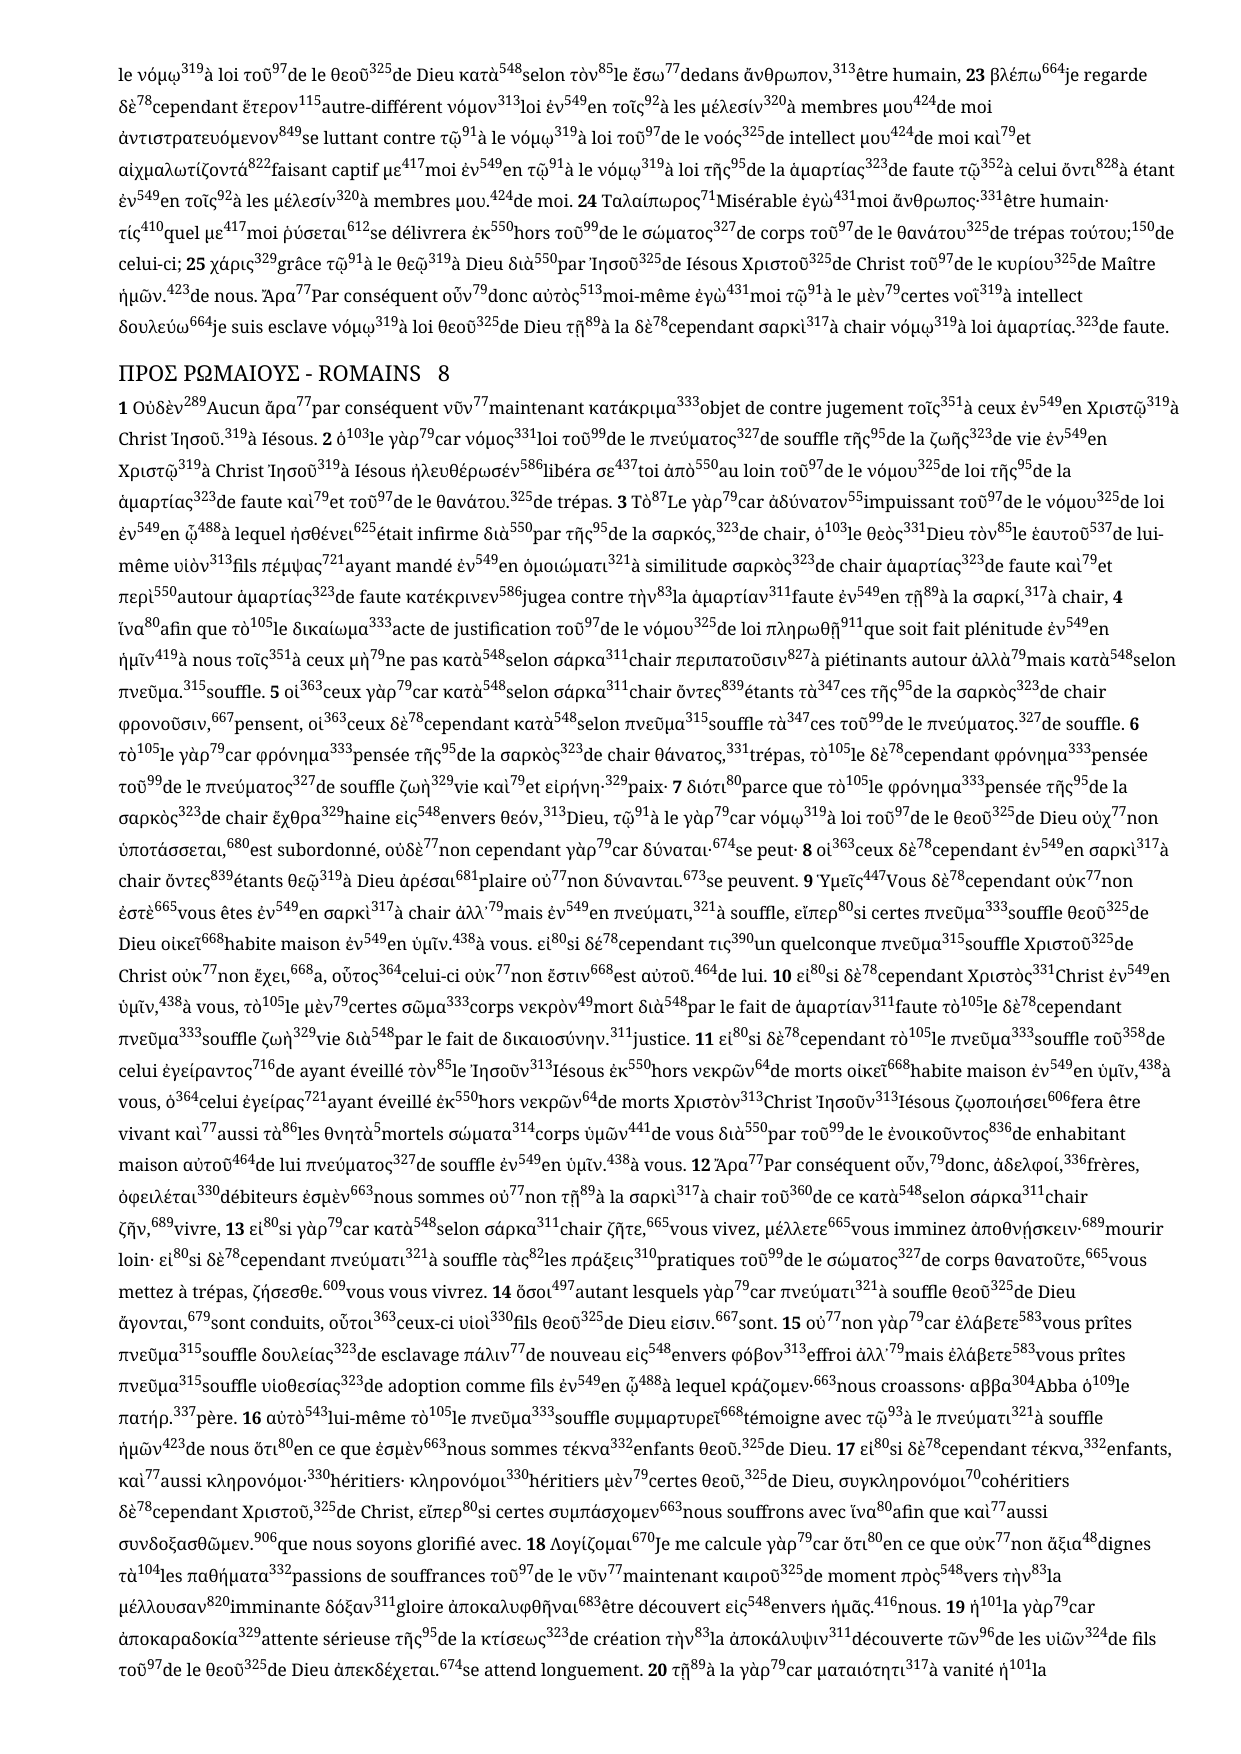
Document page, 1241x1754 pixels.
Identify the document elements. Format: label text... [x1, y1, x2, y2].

text 1 Οὐδὲν289Aucun ἄρα77par conséquent νῦν77maintenant κατάκριμα333objet de contre jugement τοῖς351à ceux ἐν549en Χριστῷ319à Christ Ἰησοῦ.319à Iésous. 2 ὁ103le γὰρ79car νόμος331loi τοῦ99de le πνεύματος327de souffle τῆς95de la ζωῆς323de vie ἐν549en Χριστῷ319à Christ Ἰησοῦ319à Iésous ἠλευθέρωσέν586libéra σε437toi ἀπὸ550au loin τοῦ97de le νόμου325de loi τῆς95de la ἁμαρτίας323de faute καὶ79et τοῦ97de le θανάτου.325de trépas. 3 Τὸ87Le γὰρ79car ἀδύνατον55impuissant τοῦ97de le νόμου325de loi ἐν549en ᾧ488à lequel ἠσθένει625était infirme διὰ550par τῆς95de la σαρκός,323de chair, ὁ103le θεὸς331Dieu τὸν85le ἑαυτοῦ537de lui-même υἱὸν313fils πέμψας721ayant mandé ἐν549en ὁμοιώματι321à similitude σαρκὸς323de chair ἁμαρτίας323de faute καὶ79et περὶ550autour ἁμαρτίας323de faute κατέκρινεν586jugea contre τὴν83la ἁμαρτίαν311faute ἐν549en τῇ89à la σαρκί,317à chair, 4 ἵνα80afin que τὸ105le δικαίωμα333acte de justification τοῦ97de le νόμου325de loi πληρωθῇ911que soit fait plénitude ἐν549en ἡμῖν419à nous τοῖς351à ceux μὴ79ne pas κατὰ548selon σάρκα311chair περιπατοῦσιν827à piétinants autour ἀλλὰ79mais κατὰ548selon πνεῦμα.315souffle. 5 οἱ363ceux γὰρ79car κατὰ548selon σάρκα311chair ὄντες839étants τὰ347ces τῆς95de la σαρκὸς323de chair φρονοῦσιν,667pensent, οἱ363ceux δὲ78cependant κατὰ548selon πνεῦμα315souffle τὰ347ces τοῦ99de le πνεύματος.327de souffle. 6 τὸ105le γὰρ79car φρόνημα333pensée τῆς95de la σαρκὸς323de chair θάνατος,331trépas, τὸ105le δὲ78cependant φρόνημα333pensée τοῦ99de le πνεύματος327de souffle ζωὴ329vie καὶ79et εἰρήνη·329paix· 7 διότι80parce que τὸ105le φρόνημα333pensée τῆς95de la σαρκὸς323de chair ἔχθρα329haine εἰς548envers θεόν,313Dieu, τῷ91à le γὰρ79car νόμῳ319à loi τοῦ97de le θεοῦ325de Dieu οὐχ77non ὑποτάσσεται,680est subordonné, οὐδὲ77non cependant γὰρ79car δύναται·674se peut· 8 οἱ363ceux δὲ78cependant ἐν549en σαρκὶ317à chair ὄντες839étants θεῷ319à Dieu ἀρέσαι681plaire οὐ77non δύνανται.673se peuvent. 9 Ὑμεῖς447Vous δὲ78cependant οὐκ77non ἐστὲ665vous êtes ἐν549en σαρκὶ317à chair ἀλλ᾽79mais ἐν549en πνεύματι,321à souffle, εἴπερ80si certes πνεῦμα333souffle θεοῦ325de Dieu οἰκεῖ668habite maison ἐν549en ὑμῖν.438à vous. εἰ80si δέ78cependant τις390un quelconque πνεῦμα315souffle Χριστοῦ325de Christ οὐκ77non ἔχει,668a, οὗτος364celui-ci οὐκ77non ἔστιν668est αὐτοῦ.464de lui. 10 εἰ80si δὲ78cependant Χριστὸς331Christ ἐν549en ὑμῖν,438à vous, τὸ105le μὲν79certes σῶμα333corps νεκρὸν49mort διὰ548par le fait de ἁμαρτίαν311faute τὸ105le δὲ78cependant πνεῦμα333souffle ζωὴ329vie διὰ548par le fait de δικαιοσύνην.311justice. 11 εἰ80si δὲ78cependant τὸ105le πνεῦμα333souffle τοῦ358de celui ἐγείραντος716de ayant éveillé τὸν85le Ἰησοῦν313Iésous ἐκ550hors νεκρῶν64de morts οἰκεῖ668habite maison ἐν549en ὑμῖν,438à vous, ὁ364celui ἐγείρας721ayant éveillé ἐκ550hors νεκρῶν64de morts Χριστὸν313Christ Ἰησοῦν313Iésous ζῳοποιήσει606fera être vivant καὶ77aussi τὰ86les θνητὰ5mortels σώματα314corps ὑμῶν441de vous διὰ550par τοῦ99de le ἐνοικοῦντος836de enhabitant maison αὐτοῦ464de lui πνεύματος327de souffle ἐν549en ὑμῖν.438à vous. 12 Ἄρα77Par conséquent οὖν,79donc, ἀδελφοί,336frères, ὀφειλέται330débiteurs ἐσμὲν663nous sommes οὐ77non τῇ89à la σαρκὶ317à chair τοῦ360de ce κατὰ548selon σάρκα311chair ζῆν,689vivre, 13 εἰ80si γὰρ79car κατὰ548selon σάρκα311chair ζῆτε,665vous vivez, μέλλετε665vous imminez ἀποθνῄσκειν·689mourir loin· εἰ80si δὲ78cependant πνεύματι321à souffle τὰς82les πράξεις310pratiques τοῦ99de le σώματος327de corps θανατοῦτε,665vous mettez à trépas, ζήσεσθε.609vous vous vivrez. 14 ὅσοι497autant lesquels γὰρ79car πνεύματι321à souffle θεοῦ325de Dieu ἄγονται,679sont conduits, οὗτοι363ceux-ci υἱοὶ330fils θεοῦ325de Dieu εἰσιν.667sont. 15 οὐ77non γὰρ79car ἐλάβετε583vous prîtes πνεῦμα315souffle δουλείας323de esclavage πάλιν77de nouveau εἰς548envers φόβον313effroi ἀλλ᾽79mais ἐλάβετε583vous prîtes πνεῦμα315souffle υἱοθεσίας323de adoption comme fils ἐν549en ᾧ488à lequel κράζομεν·663nous croassons· αββα304Abba ὁ109le πατήρ.337père. 16 αὐτὸ543lui-même τὸ105le πνεῦμα333souffle συμμαρτυρεῖ668témoigne avec τῷ93à le πνεύματι321à souffle ἡμῶν423de nous ὅτι80en ce que ἐσμὲν663nous sommes τέκνα332enfants θεοῦ.325de Dieu. 17 εἰ80si δὲ78cependant τέκνα,332enfants, καὶ77aussi κληρονόμοι·330héritiers· κληρονόμοι330héritiers μὲν79certes θεοῦ,325de Dieu, συγκληρονόμοι70cohéritiers δὲ78cependant Χριστοῦ,325de Christ, εἴπερ80si certes συμπάσχομεν663nous souffrons avec ἵνα80afin que καὶ77aussi συνδοξασθῶμεν.906que nous soyons glorifié avec. 18 Λογίζομαι670Je me calcule γὰρ79car ὅτι80en ce que οὐκ77non ἄξια48dignes τὰ104les παθήματα332passions de souffrances τοῦ97de le νῦν77maintenant καιροῦ325de moment πρὸς548vers τὴν83la μέλλουσαν820imminante δόξαν311gloire ἀποκαλυφθῆναι683être découvert εἰς548envers ἡμᾶς.416nous. 19 ἡ101la γὰρ79car ἀποκαραδοκία329attente sérieuse τῆς95de la κτίσεως323de création τὴν83la ἀποκάλυψιν311découverte τῶν96de les υἱῶν324de fils τοῦ97de le θεοῦ325de Dieu ἀπεκδέχεται.674se attend longuement. 20 τῇ89à la γὰρ79car ματαιότητι317à vanité ἡ101la κτίσις329création ὑπετάγη,600fut subordonné, οὐχ77non ἑκοῦσα69volontiers ἀλλὰ79mais διὰ548par le fait de τὸν346celui ὑποτάξαντα,707ayant subordonné, ἐφ᾽549sur ἑλπίδι317à espérance 21 ὅτι80en ce que καὶ77aussi αὐτὴ540elle-même ἡ101la κτίσις329création ἐλευθερωθήσεται619sera libéré ἀπὸ550au loin τῆς95de la δουλείας323de esclavage τῆς95de la φθορᾶς323de corruption εἰς548envers τὴν83la ἐλευθερίαν311liberté τῆς95de la δόξης323de gloire τῶν98de les τέκνων326de enfants τοῦ97de le θεοῦ.325de Dieu. 22 οἴδαμεν637nous avons su γὰρ79car ὅτι80en ce que πᾶσα285toute ἡ101la κτίσις329création συστενάζει668soupire ensemble καὶ79et συνωδίνει668souffre ensemble les douleurs de l'enfantement ἄχρι552jusqu'à l'extrémité τοῦ358de celui νῦν·77maintenant· 23 οὐ77non μόνον77seulement δέ,78cependant, ἀλλὰ79mais καὶ77aussi αὐτοὶ512nous-mêmes τὴν83la ἀπαρχὴν311prémisse τοῦ99de le πνεύματος327de souffle ἔχοντες,839ayants, ἡμεῖς430nous καὶ77aussi αὐτοὶ512nous-mêmes ἐν549en ἑαυτοῖς508à nous-mêmes στενάζομεν663nous soupirons υἱοθεσίαν311adoption comme fils ἀπεκδεχόμενοι,866se attendants longuement, τὴν83la ἀπολύτρωσιν311rançon intégrale τοῦ99de le σώματος327de corps ἡμῶν.423de nous. 24 τῇ89à la γὰρ79car ἐλπίδι317à espérance ἐσώθημεν·595nous fûmes sauvé· ἐλπὶς329espérance δὲ78cependant βλεπομένη889étante regardée οὐκ77non ἔστιν668est ἐλπίς·329espérance· ὃ482lequel γὰρ79car βλέπει668regarde τίς390un quelconque ἐλπίζει;668espère; 25 εἰ80si δὲ78cependant ὃ482lequel οὐ77non βλέπομεν663nous regardons ἐλπίζομεν,663nous espérons, δι᾽550par ὑπομονῆς323de résistance ἀπεκδεχόμεθα.669nous nous attendons longuement. 26 Ὡσαύτως77De même δὲ78cependant καὶ77aussi τὸ105le πνεῦμα333souffle συναντιλαμβάνεται674se prend contre avec τῇ89à la ἀσθενείᾳ317à infirmité ἡμῶν·423de nous· τὸ87le γὰρ79car τί399quel προσευξώμεθα900que nous nous priions καθὸ77selon que δεῖ668lie οὐκ77non οἴδαμεν,637nous avons su, ἀλλ᾽79mais αὐτὸ543lui-même τὸ105le πνεῦμα333souffle ὑπερεντυγχάνει668intercède au-dessus στεναγμοῖς318à soupirs ἀλαλήτοις·9à inexprimables· 27 ὁ364celui δὲ78cependant ἐραυνῶν840scrutant τὰς242les καρδίας310coeurs οἶδεν642a su τί412quel τὸ105le φρόνημα333pensée τοῦ99de le πνεύματος,327de souffle, ὅτι80en ce que κατὰ548selon θεὸν313Dieu ἐντυγχάνει668intercède ὑπὲρ550au-dessus ἁγίων.64de saints. 28 Οἴδαμεν637Nous avons su δὲ78cependant ὅτι80en ce que τοῖς351à ceux ἀγαπῶσιν827à aimants τὸν85le θεὸν313Dieu πάντα374tous συνεργεῖ668travaille avec εἰς548envers ἀγαθόν,55bon, τοῖς351à ceux κατὰ548selon πρόθεσιν311proposition κλητοῖς37à appelés οὖσιν.827à étants. 29 ὅτι80en ce que οὓς479lesquels προέγνω,586connut avant, καὶ77aussi προώρισεν586prédétermina συμμόρφους52conformes τῆς95de la εἰκόνος323de icône τοῦ97de le υἱοῦ325de fils αὐτοῦ,464de lui, εἰς548envers τὸ348ce εἶναι689être αὐτὸν452lui πρωτότοκον32premier-né ἐν549en πολλοῖς274à nombreux ἀδελφοῖς·318à frères· 30 οὓς479lesquels δὲ78cependant προώρισεν,586prédétermina, τούτους345ceux-ci καὶ77aussi ἐκάλεσεν·586appela· καὶ79et οὓς479lesquels ἐκάλεσεν,586appela, τούτους345ceux-ci καὶ77aussi ἐδικαίωσεν·586justifia· οὓς479lesquels δὲ78cependant ἐδικαίωσεν,586justifia, τούτους345ceux-ci καὶ77aussi ἐδόξασεν.586glorifia. 31 Τί399Quel οὖν79donc ἐροῦμεν601nous dirons πρὸς548vers ταῦτα;347ces-ci; εἰ80si ὁ103le θεὸς331Dieu ὑπὲρ550au-dessus ἡμῶν,423de nous, τίς410quel καθ᾽550contre ἡμῶν;423de nous; 32 ὅς498lequel γε340du moins τοῦ257de le ἰδίου127de en propre υἱοῦ325de fils οὐκ77non ἐφείσατο592se épargna ἀλλ᾽79mais ὑπὲρ550au-dessus ἡμῶν423de nous πάντων383de tous παρέδωκεν586transmit αὐτόν,452lui, πῶς77comment? οὐχὶ77non pas καὶ77aussi σὺν549avec αὐτῷ458à lui τὰ347ces πάντα270tous ἡμῖν419à nous χαρίσεται;612se fera grâce; 33 τίς410quel ἐγκαλέσει606appellera en accusation κατὰ550contre ἐκλεκτῶν64de élus θεοῦ;325de Dieu; θεὸς331Dieu ὁ364celui δικαιῶν·840justifiant· 34 τίς410quel ὁ364celui κατακρινῶν;840jugeant contre; Χριστὸς331Christ [Ἰησοῦς]331[Iésous] ὁ364celui ἀποθανών,721ayant mort loin, μᾶλλον77davantage δὲ78cependant ἐγερθείς,760ayant été éveillé, ὃς498lequel καί77aussi ἐστιν668est ἐν549en δεξιᾷ57à droite τοῦ97de le θεοῦ,325de Dieu, ὃς498lequel καὶ77aussi ἐντυγχάνει668intercède ὑπὲρ550au-dessus ἡμῶν.423de nous. 35 τίς410quel ἡμᾶς416nous χωρίσει606séparera ἀπὸ550au loin τῆς95de la ἀγάπης323de amour τοῦ97de le Χριστοῦ;325de Christ; θλῖψις329oppression ἢ79ou στενοχωρία329étroitesse d'espace ἢ79ou διωγμὸς331poursuite ἢ79ou λιμὸς331famine ἢ79ou γυμνότης329nudité ἢ79ou κίνδυνος331risque ἢ79ou μάχαιρα;329machette; 36 καθὼς77de haut en bas comme γέγραπται654a été graphé ὅτι80en ce que ἕνεκεν552à cause σοῦ442de toi θανατούμεθα675nous sommes mis à trépas ὅλην267toute entière τὴν83la ἡμέραν,311journée, ἐλογίσθημεν595nous fûmes calculé ὡς80comme πρόβατα332brebis σφαγῆς.323de égorgement. 37 ἀλλ᾽79mais ἐν549en τούτοις353à ces-ci πᾶσιν276à tous ὑπερνικῶμεν663nous vainquons au-dessus διὰ550par τοῦ358de celui ἀγαπήσαντος716de ayant aimé ἡμᾶς.416nous. 38 πέπεισμαι650j'ai été persuadé γὰρ79car ὅτι80en ce que οὔτε79ni θάνατος331trépas οὔτε79ni ζωὴ329vie οὔτε79ni ἄγγελοι330anges οὔτε79ni ἀρχαὶ328origines οὔτε79ni ἐνεστῶτα784ayants dressés dedans οὔτε79ni μέλλοντα841imminants οὔτε79ni δυνάμεις328puissances 39 οὔτε79ni ὕψωμα333hauteur οὔτε79ni βάθος333profondeur οὔτε79ni τις285une quelconque κτίσις329création ἑτέρα130autre-différente δυνήσεται612se pourra ἡμᾶς416nous χωρίσαι681séparer ἀπὸ550au loin τῆς95de la ἀγάπης323de amour τοῦ97de le θεοῦ325de Dieu τῆς356de celle ἐν549en Χριστῷ319à Christ Ἰησοῦ319à Iésous τῷ91à le κυρίῳ319à Maître ἡμῶν.423de nous. [118, 392, 1181, 1682]
text ΠΡΟΣ ΡΩΜΑΙΟΥΣ - ROMAINS 8 [118, 358, 1181, 387]
text 1 Ἢ79Ou ἀγνοεῖτε,665vous méconnaissez, ἀδελφοί,336frères, γινώσκουσιν827à connaissants γὰρ79car νόμον313loi λαλῶ,664je bavarde, ὅτι80en ce que ὁ103le νόμος331loi κυριεύει668maîtrise τοῦ97de le ἀνθρώπου325de être humain ἐφ᾽548sur ὅσον295autant lequel χρόνον313temps ζῇ;668vit; 2 ἡ101la γὰρ79car ὕπανδρος20sous homme γυνὴ329femme τῷ91à le ζῶντι828à vivant ἀνδρὶ319à homme δέδεται654a été lié νόμῳ·319à loi· ἐὰν80si le cas échéant δὲ78cependant ἀποθάνῃ899que meure loin ὁ103le ἀνήρ,331homme, κατήργηται654a été rendu complètement sans travail ἀπὸ550au loin τοῦ97de le νόμου325de loi τοῦ97de le ἀνδρός.325de homme. 3 ἄρα77par conséquent οὖν79donc ζῶντος834de vivant τοῦ257de le ἀνδρὸς325de homme μοιχαλὶς329adultéresse χρηματίσει606négociera du besoin ἐὰν80si le cas échéant γένηται905que se devienne ἀνδρὶ319à homme ἑτέρῳ·121à autre-différent· ἐὰν80si le cas échéant δὲ78cependant ἀποθάνῃ899que meure loin ὁ103le ἀνήρ,331homme, ἐλευθέρα45libre ἐστὶν668est ἀπὸ550au loin τοῦ97de le νόμου,325de loi, τοῦ360de ce μὴ77ne pas εἶναι689être αὐτὴν450elle μοιχαλίδα311adultéresse γενομένην724se ayante devenue ἀνδρὶ319à homme ἑτέρῳ.121à autre-différent. 4 ὥστε,80de sorte que, ἀδελφοί336frères μου,424de moi, καὶ77aussi ὑμεῖς447vous ἐθανατώθητε597vous fûtes mis à trépas τῷ91à le νόμῳ319à loi διὰ550par τοῦ99de le σώματος327de corps τοῦ97de le Χριστοῦ,325de Christ, εἰς548envers τὸ348ce γενέσθαι682se devenir ὑμᾶς436vous ἑτέρῳ,378à autre-différent, τῷ352à celui ἐκ550hors νεκρῶν64de morts ἐγερθέντι,748à ayant été éveillé, ἵνα80afin que καρποφορήσωμεν894que nous colportions du fruit τῷ91à le θεῷ.319à Dieu. 5 ὅτε80lorsque γὰρ79car ἦμεν620nous étions ἐν549en τῇ89à la σαρκί,317à chair, τὰ104les παθήματα332passions de souffrances τῶν94de les ἁμαρτιῶν322de fautes τὰ365ces διὰ550par τοῦ97de le νόμου325de loi ἐνηργεῖτο631se énergisait ἐν549en τοῖς92à les μέλεσιν320à membres ἡμῶν,423de nous, εἰς548envers τὸ348ce καρποφορῆσαι681colporter du fruit τῷ91à le θανάτῳ·319à trépas· 6 νυνὶ77maintenant δὲ78cependant κατηργήθημεν595nous fûmes rendu complètement sans travail ἀπὸ550au loin τοῦ97de le νόμου325de loi ἀποθανόντες720ayants morts loin ἐν549en ᾧ486à lequel κατειχόμεθα,632nous étions tenu de haut en bas, ὥστε80de sorte que δουλεύειν689être esclave ἡμᾶς416nous ἐν549en καινότητι317à nouveauté πνεύματος327de souffle καὶ79et οὐ77non παλαιότητι317à vieillesse γράμματος.327de lettre. 7 Τί399Quel οὖν79donc ἐροῦμεν;601nous dirons; ὁ103le νόμος331loi ἁμαρτία;329faute; μὴ77ne pas γένοιτο·696que se devienne· ἀλλὰ79mais τὴν83la ἁμαρτίαν311faute οὐκ77non ἔγνων582je connus εἰ551si μὴ77ne pas διὰ550par νόμου·325de loi· τήν83la τε79en outre γὰρ79car ἐπιθυμίαν311désir en fureur οὐκ77non ᾔδειν655j'avais su εἰ551si μὴ77ne pas ὁ103le νόμος331loi ἔλεγεν·625disait· οὐκ77non ἐπιθυμήσεις.604tu désireras en fureur. 8 ἀφορμὴν311occasion δὲ78cependant λαβοῦσα719ayante prise ἡ101la ἁμαρτία329faute διὰ550par τῆς95de la ἐντολῆς323de commandement κατειργάσατο592se mit au travail complètement ἐν549en ἐμοὶ420à moi πᾶσαν267toute ἐπιθυμίαν·311désir en fureur· χωρὶς552séparément γὰρ79car νόμου325de loi ἁμαρτία329faute νεκρά.45morte. 9 ἐγὼ431moi δὲ78cependant ἔζων621je vivais χωρὶς552séparément νόμου325de loi ποτέ,77à un moment, ἐλθούσης714de ayante venue δὲ78cependant τῆς95de la ἐντολῆς323de commandement ἡ101la ἁμαρτία329faute ἀνέζησεν,586vécut de bas en haut, 10 ἐγὼ431moi δὲ78cependant ἀπέθανον582je mourus loin καὶ79et εὑρέθη600fut trouvé μοι420à moi ἡ101la ἐντολὴ329commandement ἡ362celle εἰς548envers ζωήν,311vie, αὕτη362celle-ci εἰς548envers θάνατον·313trépas· 11 ἡ101la γὰρ79car ἁμαρτία329faute ἀφορμὴν311occasion λαβοῦσα719ayante prise διὰ550par τῆς95de la ἐντολῆς323de commandement ἐξηπάτησέν586appâta d'excès με417moi καὶ79et δι᾽550par αὐτῆς462de elle ἀπέκτεινεν.586tua catégoriquement. 12 ὥστε80de sorte que ὁ103le μὲν77certes νόμος331loi ἅγιος47saint καὶ79et ἡ101la ἐντολὴ329commandement ἁγία69sainte καὶ79et δικαία69juste καὶ79et ἀγαθή.69bonne. 13 Τὸ105Le οὖν79donc ἀγαθὸν73bon ἐμοὶ420à moi ἐγένετο592se devint θάνατος;331trépas; μὴ77ne pas γένοιτο·696que se devienne· ἀλλ᾽79mais ἡ101la ἁμαρτία,329faute, ἵνα80afin que φανῇ911que soit apparu en lumière ἁμαρτία,329faute, διὰ550par τοῦ99de le ἀγαθοῦ67de bon μοι420à moi κατεργαζομένη865se mettante au travail complètement θάνατον,313trépas, ἵνα80afin que γένηται905que se devienne καθ᾽548selon ὑπερβολὴν311hyperbole ἁμαρτωλὸς45fauteuse ἡ101la ἁμαρτία329faute διὰ550par τῆς95de la ἐντολῆς.323de commandement. 14 Οἴδαμεν637Nous avons su γὰρ79car ὅτι80en ce que ὁ103le νόμος331loi πνευματικός47soufflique ἐστιν,668est, ἐγὼ431moi δὲ78cependant σάρκινός47charnu εἰμι664je suis πεπραμένος813ayant été vendu ὑπὸ548sous τὴν83la ἁμαρτίαν.311faute. 15 ὃ482lequel γὰρ79car κατεργάζομαι670je me mets au travail complètement οὐ77non γινώσκω·664je connais· οὐ77non γὰρ79car ὃ482lequel θέλω664je veux τοῦτο348ce-ci πράσσω,664je pratique, ἀλλ᾽79mais ὃ482lequel μισῶ664je hais τοῦτο348ce-ci ποιῶ.664je fais. 16 εἰ80si δὲ78cependant ὃ482lequel οὐ77non θέλω664je veux τοῦτο348ce-ci ποιῶ,664je fais, σύμφημι664je dis ensemble τῷ91à le νόμῳ319à loi ὅτι80en ce que καλός.71beau. 17 νυνὶ77maintenant δὲ78cependant οὐκέτι77non plus ἐγὼ431moi κατεργάζομαι670je me mets au travail complètement αὐτὸ454lui ἀλλ᾽79mais ἡ362celle ἐνοικοῦσα838enhabitante maison ἐν549en ἐμοὶ420à moi ἁμαρτία.329faute. 18 Οἶδα638J'ai su γὰρ79car ὅτι80en ce que οὐκ77non οἰκεῖ668habite maison ἐν549en ἐμοί,420à moi, τοῦτ᾽366ce-ci ἔστιν668est ἐν549en τῇ89à la σαρκί317à chair μου,424de moi, ἀγαθόν·73bon· τὸ366ce γὰρ79car θέλειν689vouloir παράκειταί674se couche à côté μοι,420à moi, τὸ366ce δὲ78cependant κατεργάζεσθαι690se mettre au travail complètement τὸ87le καλὸν55beau οὔ·77non· 19 οὐ77non γὰρ79car ὃ482lequel θέλω664je veux ποιῶ664je fais ἀγαθόν,55bon, ἀλλ᾽79mais ὃ482lequel οὐ77non θέλω664je veux κακὸν55malicieux τοῦτο140ce-ci πράσσω.664je pratique. 20 εἰ80si δὲ78cependant ὃ482lequel οὐ77non θέλω664je veux [ἐγὼ]431[moi] τοῦτο348ce-ci ποιῶ,664je fais, οὐκέτι77non plus ἐγὼ431moi κατεργάζομαι670je me mets au travail complètement αὐτὸ454lui ἀλλ᾽79mais ἡ101la οἰκοῦσα838habitante maison ἐν549en ἐμοὶ420à moi ἁμαρτία.329faute. 21 εὑρίσκω664je trouve ἄρα77par conséquent τὸν85le νόμον,313loi, τῷ352à celui θέλοντι828à voulant ἐμοὶ420à moi ποιεῖν689faire τὸ87le καλόν,55beau, ὅτι80en ce que ἐμοὶ420à moi τὸ105le κακὸν73malicieux παράκειται·674se couche à côté· 22 συνήδομαι670je me prends plaisir avec γὰρ79car τῷ91à le νόμῳ319à loi τοῦ97de le θεοῦ325de Dieu κατὰ548selon τὸν85le ἔσω77dedans ἄνθρωπον,313être humain, 23 βλέπω664je regarde δὲ78cependant ἕτερον115autre-différent νόμον313loi ἐν549en τοῖς92à les μέλεσίν320à membres μου424de moi ἀντιστρατευόμενον849se luttant contre τῷ91à le νόμῳ319à loi τοῦ97de le νοός325de intellect μου424de moi καὶ79et αἰχμαλωτίζοντά822faisant captif με417moi ἐν549en τῷ91à le νόμῳ319à loi τῆς95de la ἁμαρτίας323de faute τῷ352à celui ὄντι828à étant ἐν549en τοῖς92à les μέλεσίν320à membres μου.424de moi. 24 Ταλαίπωρος71Misérable ἐγὼ431moi ἄνθρωπος·331être humain· τίς410quel με417moi ῥύσεται612se délivrera ἐκ550hors τοῦ99de le σώματος327de corps τοῦ97de le θανάτου325de trépas τούτου;150de celui-ci; 25 χάρις329grâce τῷ91à le θεῷ319à Dieu διὰ550par Ἰησοῦ325de Iésous Χριστοῦ325de Christ τοῦ97de le κυρίου325de Maître ἡμῶν.423de nous. Ἄρα77Par conséquent οὖν79donc αὐτὸς513moi-même ἐγὼ431moi τῷ91à le μὲν79certes νοῒ319à intellect δουλεύω664je suis esclave νόμῳ319à loi θεοῦ325de Dieu τῇ89à la δὲ78cependant σαρκὶ317à chair νόμῳ319à loi ἁμαρτίας.323de faute. [118, 59, 1181, 339]
